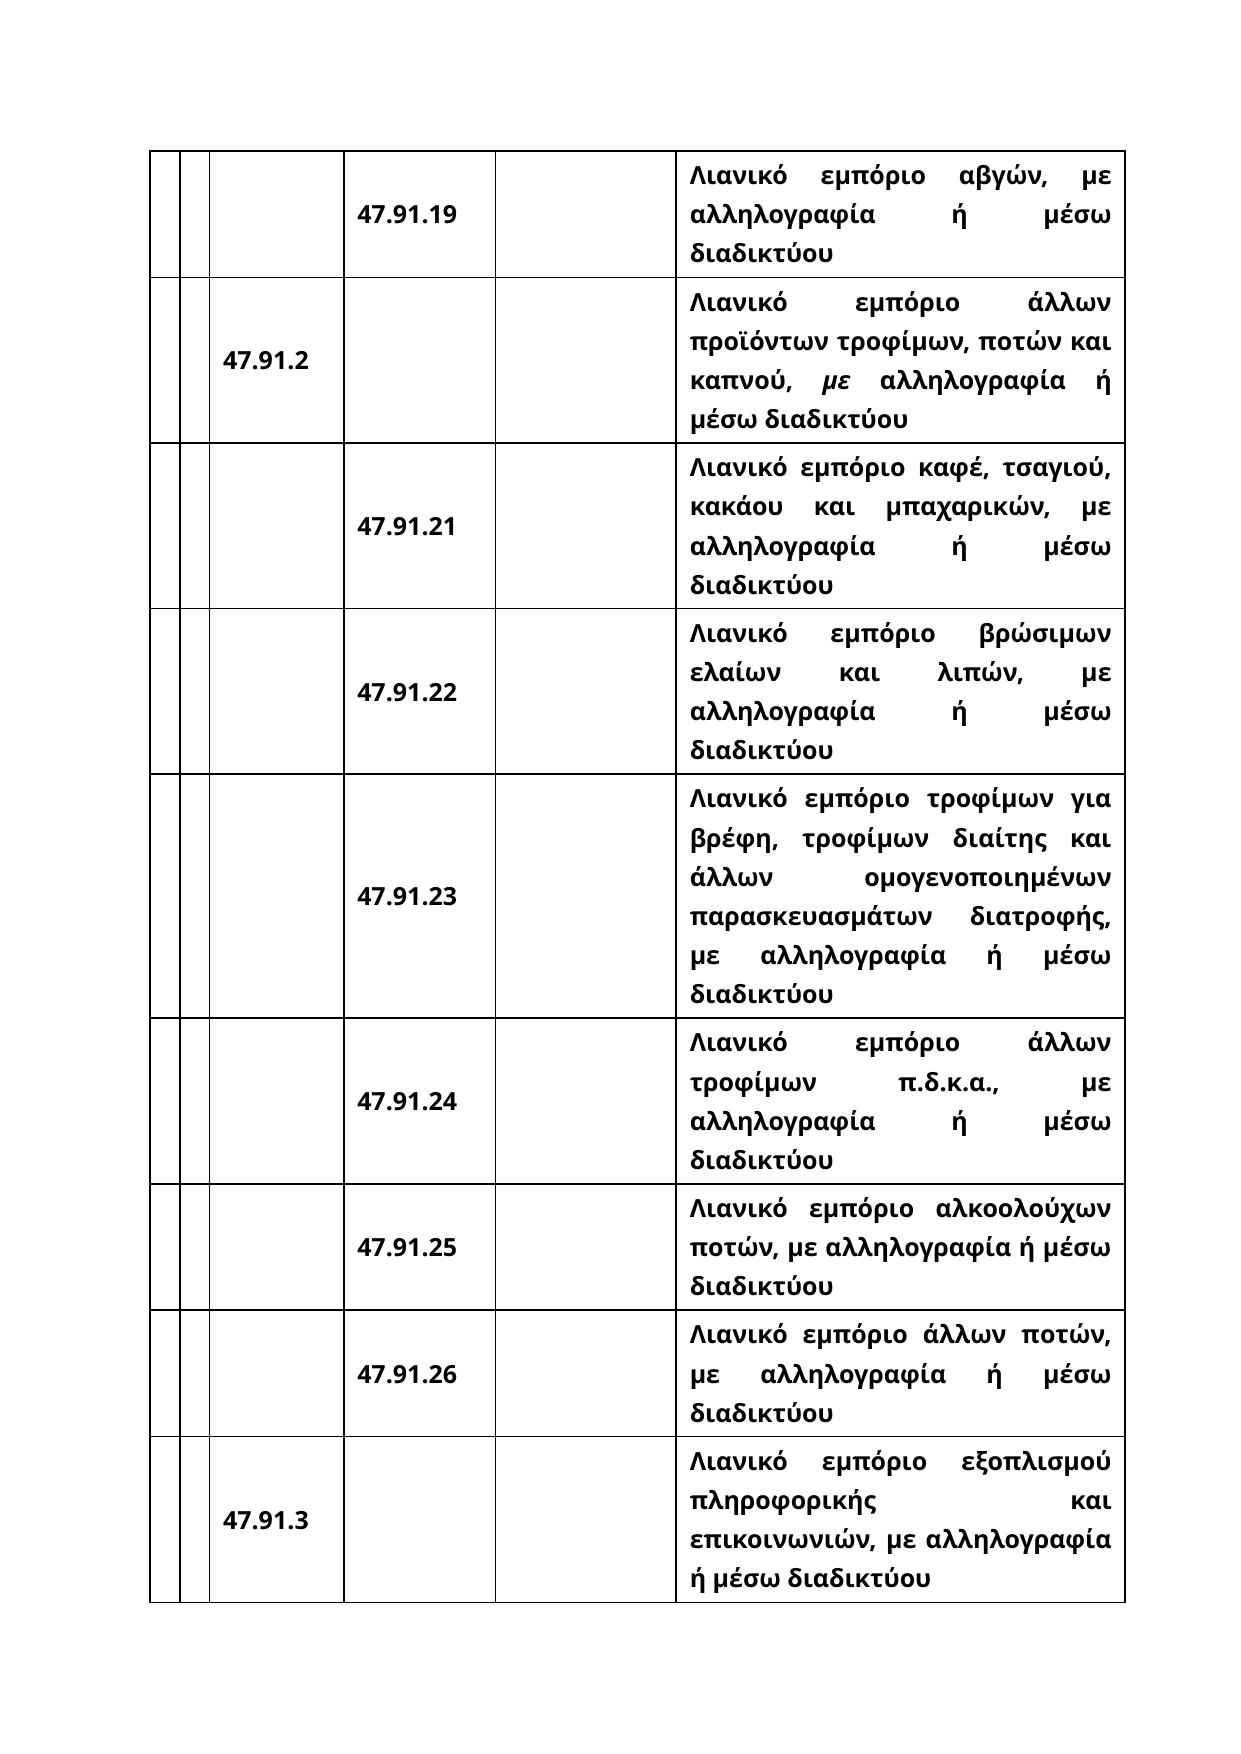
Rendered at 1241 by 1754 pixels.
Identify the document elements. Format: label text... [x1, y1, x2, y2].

table_cell [151, 775, 179, 1017]
table_cell [181, 278, 209, 442]
table_cell [151, 1311, 179, 1436]
table_cell 47.91.3 [210, 1437, 343, 1601]
table_cell [181, 1185, 209, 1309]
table_cell [181, 1437, 209, 1601]
table_cell 47.91.25 [345, 1185, 495, 1309]
table_cell [210, 609, 343, 773]
table_cell [151, 1185, 179, 1309]
table_cell 47.91.23 [345, 775, 495, 1017]
table_cell Λιανικό εμπόριο εξοπλισμού πληροφορικής και επικοινωνιών, με αλληλογραφία ή μέσω διαδικτύου [677, 1437, 1124, 1601]
table_cell Λιανικό εμπόριο άλλων προϊόντων τροφίμων, ποτών και καπνού, με αλληλογραφία ή μέσω διαδικτύου [677, 278, 1124, 442]
table_cell [210, 444, 343, 608]
table_cell [496, 1185, 675, 1309]
table_cell [181, 775, 209, 1017]
table_cell [181, 1311, 209, 1436]
table_cell [496, 1311, 675, 1436]
table_cell [345, 278, 495, 442]
table_cell [496, 444, 675, 608]
table_cell [181, 1019, 209, 1183]
table_cell 47.91.2 [210, 278, 343, 442]
table_cell 47.91.19 [345, 152, 495, 276]
table_cell [210, 1185, 343, 1309]
table_cell [345, 1437, 495, 1601]
table_cell Λιανικό εμπόριο άλλων ποτών, με αλληλογραφία ή μέσω διαδικτύου [677, 1311, 1124, 1436]
table_cell [151, 444, 179, 608]
table_cell [210, 775, 343, 1017]
table_cell Λιανικό εμπόριο τροφίμων για βρέφη, τροφίμων διαίτης και άλλων ομογενοποιημένων παρασκευασμάτων διατροφής, με αλληλογραφία ή μέσω διαδικτύου [677, 775, 1124, 1017]
table_cell 47.91.22 [345, 609, 495, 773]
table_cell [496, 278, 675, 442]
table_cell [181, 444, 209, 608]
table_cell [151, 1019, 179, 1183]
table_cell Λιανικό εμπόριο αβγών, με αλληλογραφία ή μέσω διαδικτύου [677, 152, 1124, 276]
table_cell Λιανικό εμπόριο άλλων τροφίμων π.δ.κ.α., με αλληλογραφία ή μέσω διαδικτύου [677, 1019, 1124, 1183]
table_cell Λιανικό εμπόριο βρώσιμων ελαίων και λιπών, με αλληλογραφία ή μέσω διαδικτύου [677, 609, 1124, 773]
table_cell [210, 1019, 343, 1183]
table_cell [151, 152, 179, 276]
table_cell 47.91.21 [345, 444, 495, 608]
table_cell [496, 609, 675, 773]
table_cell [496, 1019, 675, 1183]
table_cell Λιανικό εμπόριο καφέ, τσαγιού, κακάου και μπαχαρικών, με αλληλογραφία ή μέσω διαδικτύου [677, 444, 1124, 608]
table_cell [496, 1437, 675, 1601]
table_cell [496, 152, 675, 276]
table_cell 47.91.24 [345, 1019, 495, 1183]
table_cell [181, 609, 209, 773]
table_cell [151, 609, 179, 773]
table_cell Λιανικό εμπόριο αλκοολούχων ποτών, με αλληλογραφία ή μέσω διαδικτύου [677, 1185, 1124, 1309]
table_cell 47.91.26 [345, 1311, 495, 1436]
table_cell [151, 1437, 179, 1601]
table_cell [210, 1311, 343, 1436]
table_cell [210, 152, 343, 276]
table_cell [151, 278, 179, 442]
table_cell [496, 775, 675, 1017]
table_cell [181, 152, 209, 276]
